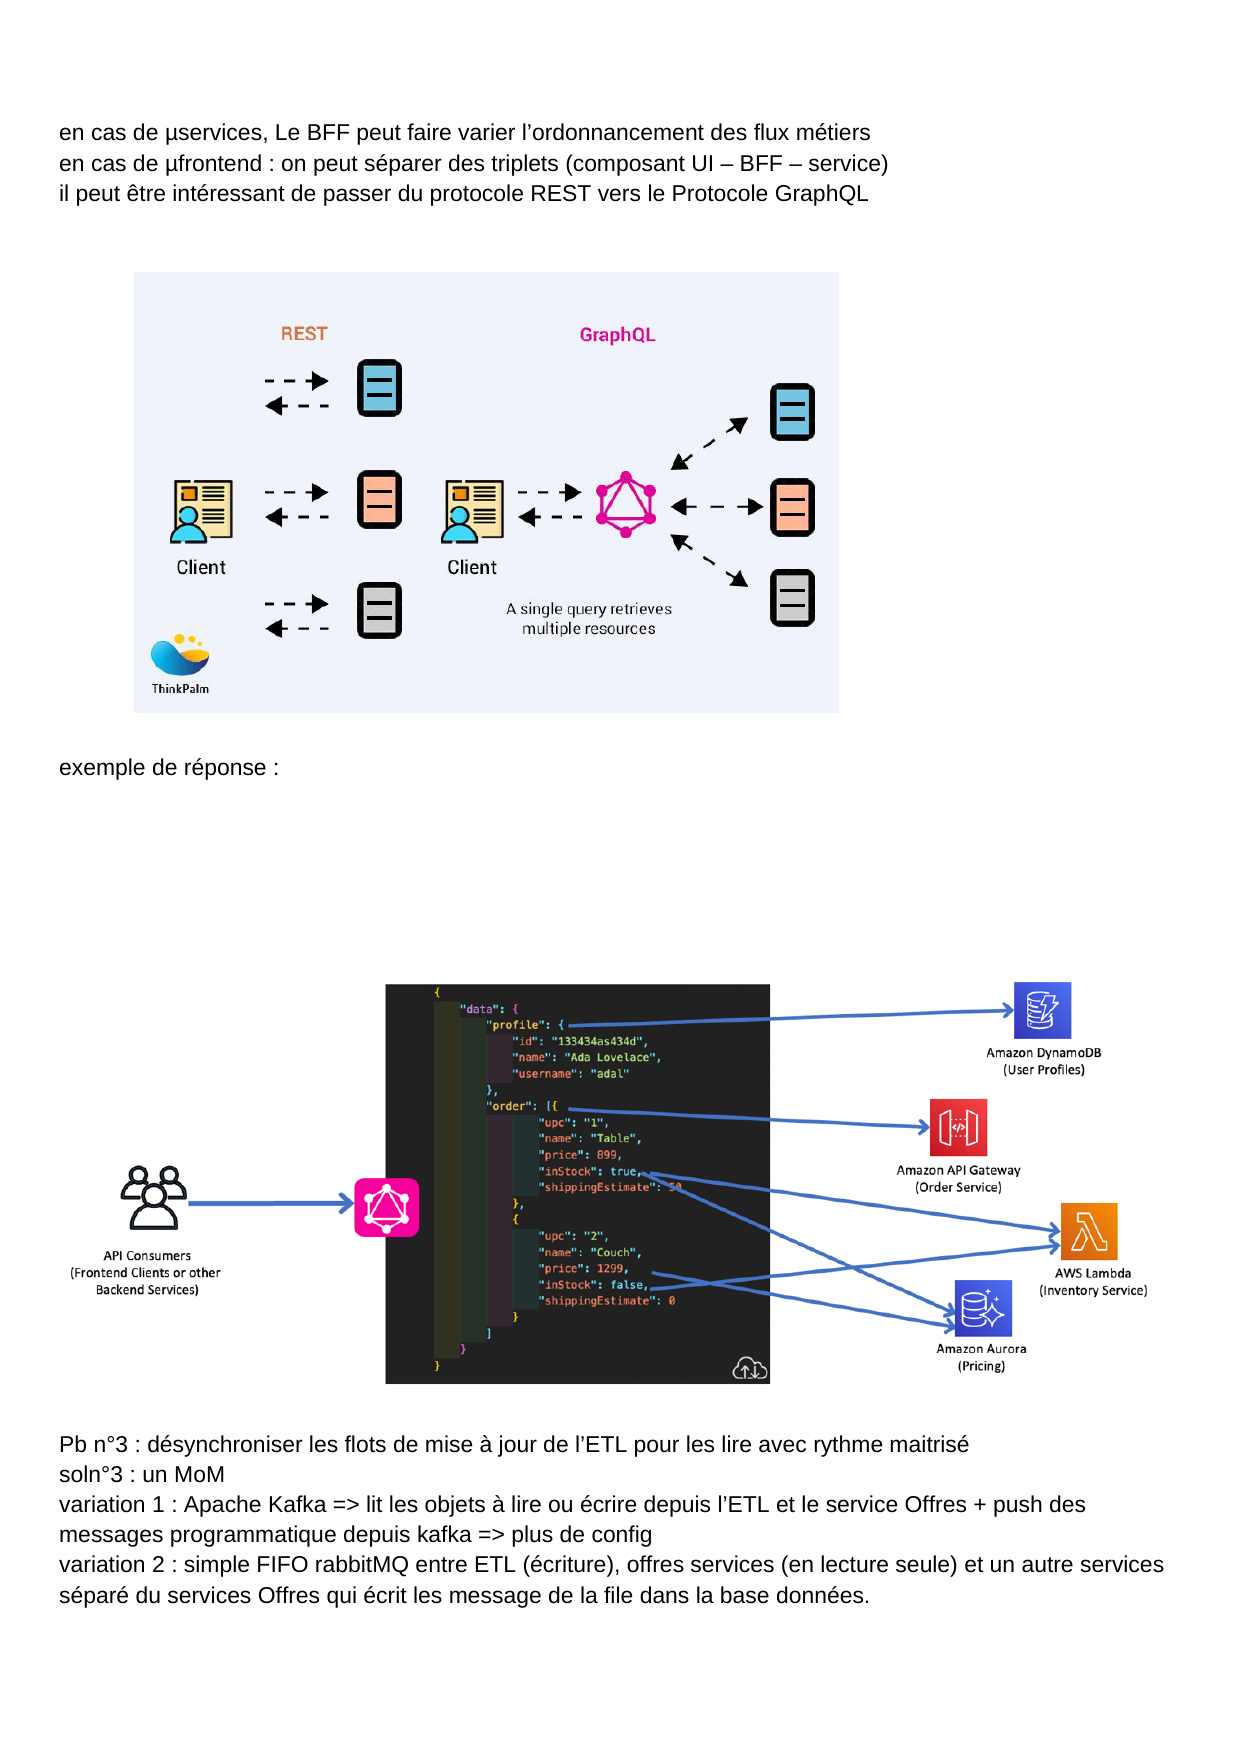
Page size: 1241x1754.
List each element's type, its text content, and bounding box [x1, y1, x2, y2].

text soln°3 : un MoM [59, 1461, 1181, 1487]
text en cas de µfrontend : on peut séparer des triplets (composant UI – BFF – service) [59, 149, 1181, 176]
text Pb n°3 : désynchroniser les flots de mise à jour de l’ETL pour les lire avec rythme maitrisé [59, 1423, 1181, 1457]
text variation 2 : simple FIFO rabbitMQ entre ETL (écriture), offres services (en lecture seule) et un autre services séparé du services Offres qui écrit les message de la file dans la base données. [59, 1551, 1181, 1608]
picture [58, 965, 1182, 1423]
text variation 1 : Apache Kafka => lit les objets à lire ou écrire depuis l’ETL et le service Offres + push des messages programmatique depuis kafka => plus de config [59, 1491, 1181, 1548]
text en cas de µservices, Le BFF peut faire varier l’ordonnancement des flux métiers [59, 119, 1181, 146]
picture [133, 272, 839, 713]
text il peut être intéressant de passer du protocole REST vers le Protocole GraphQL [59, 180, 1181, 206]
text exemple de réponse : [59, 754, 1181, 780]
